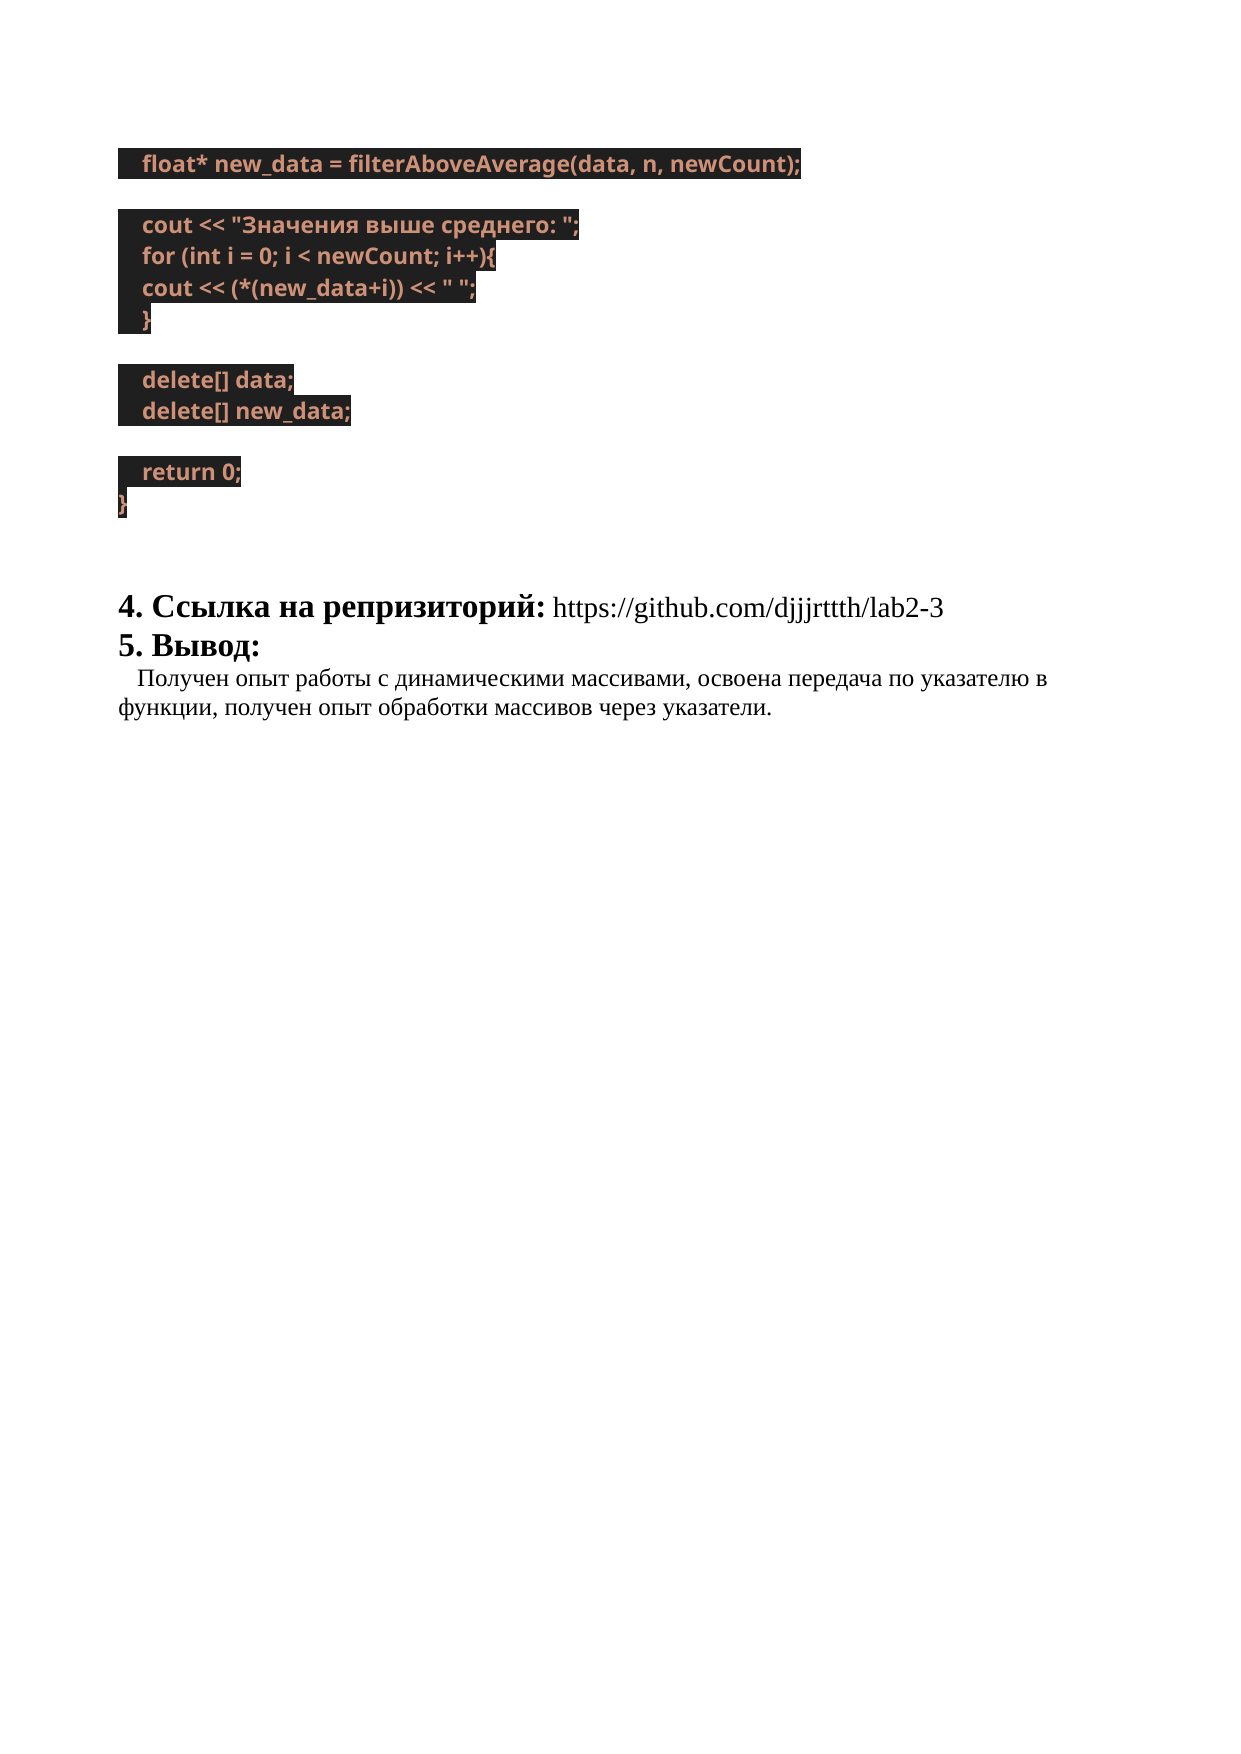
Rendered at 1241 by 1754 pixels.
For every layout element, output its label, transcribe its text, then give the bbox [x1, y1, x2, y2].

text delete[] new_data; [118, 395, 1122, 426]
text delete[] data; [118, 364, 1122, 395]
text for (int i = 0; i < newCount; i++){ [118, 240, 1122, 271]
text cout << "Значения выше среднего: "; [118, 209, 1122, 240]
text cout << (*(new_data+i)) << " "; [118, 271, 1122, 303]
text 4. Cсылка на репризиторий: https://github.com/djjjrttth/lab2-3 [118, 587, 1122, 625]
text float* new_data = filterAboveAverage(data, n, newCount); [118, 148, 1122, 179]
text } [118, 487, 1122, 518]
text Получен опыт работы с динамическими массивами, освоена передача по указателю в функции, получен опыт обработки массивов через указатели. [118, 663, 1122, 721]
text return 0; [118, 456, 1122, 487]
text 5. Вывод: [118, 625, 1122, 663]
text } [118, 303, 1122, 334]
